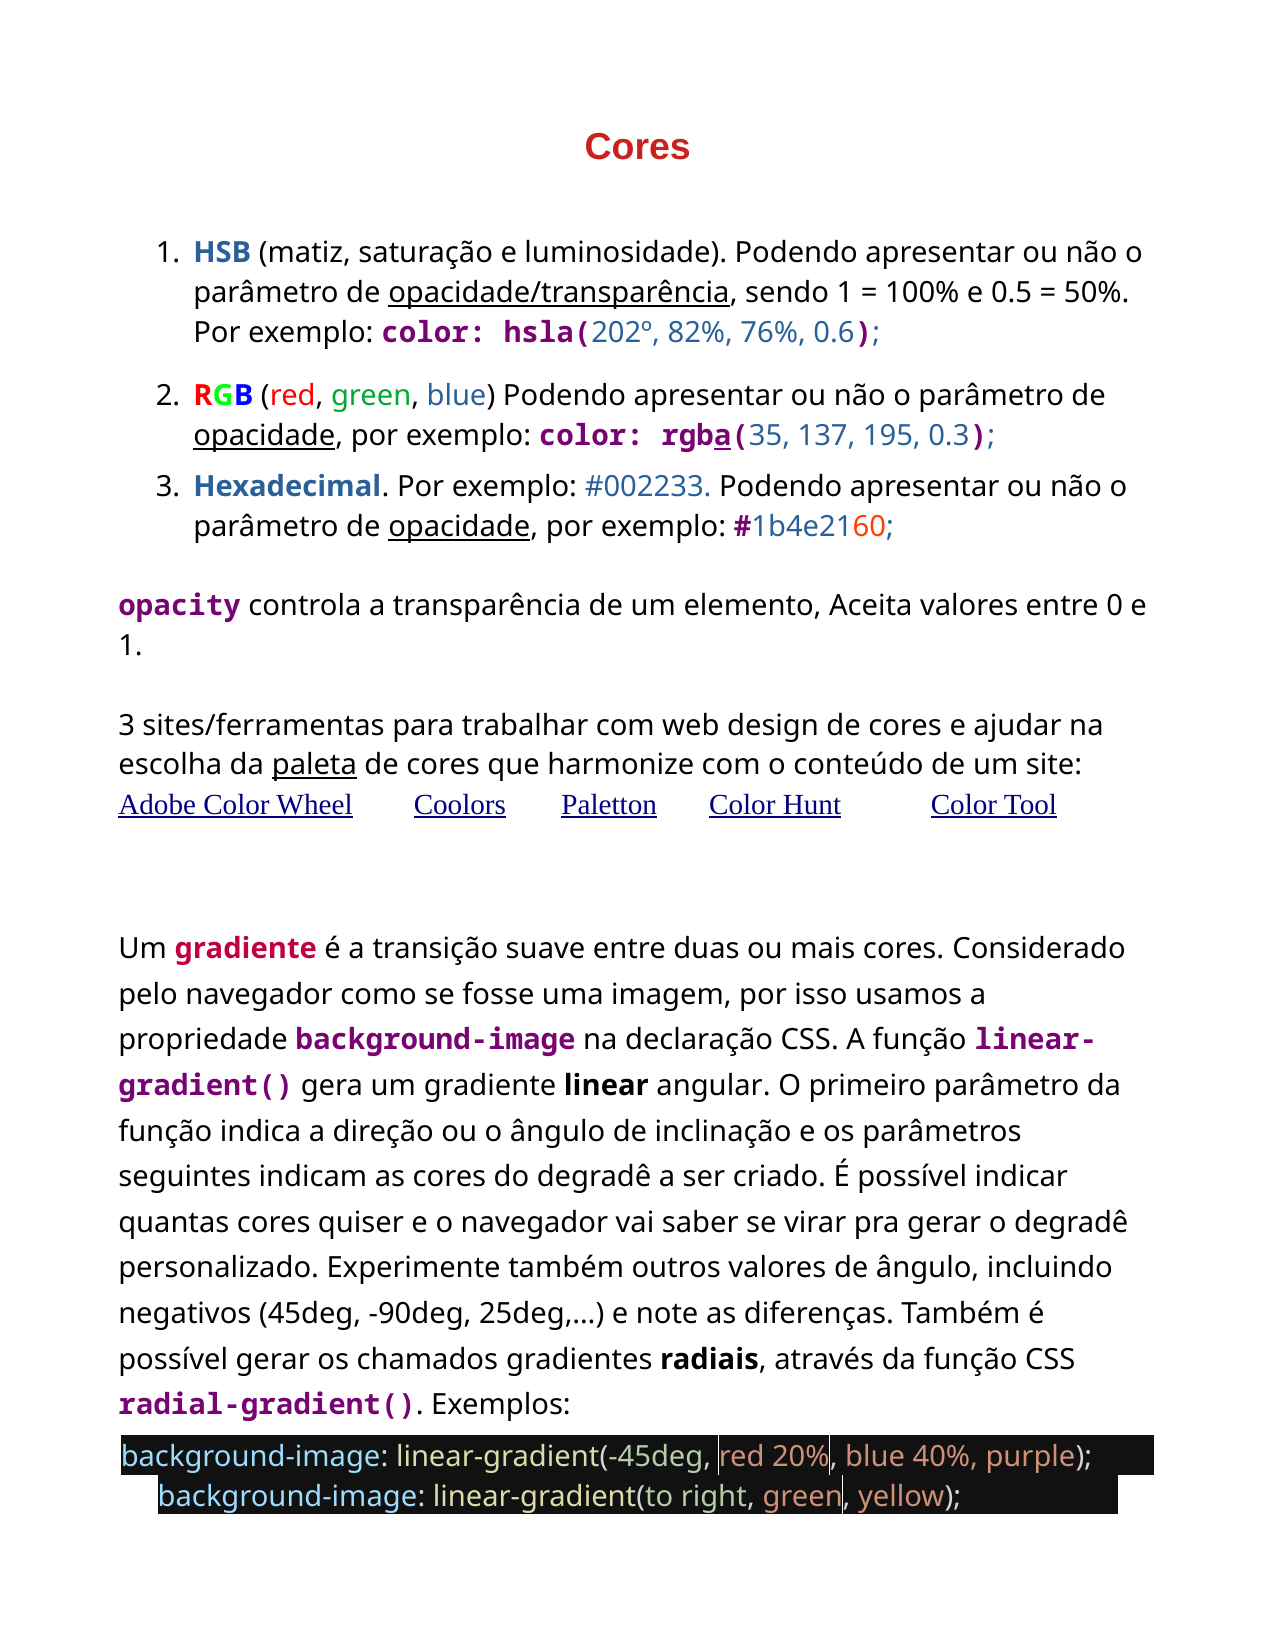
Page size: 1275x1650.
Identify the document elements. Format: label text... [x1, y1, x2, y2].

subtitle Cores [118, 124, 1157, 167]
text Adobe Color Wheel Coolors Paletton Color Hunt Color Tool [118, 783, 1157, 823]
list Hexadecimal. Por exemplo: #002233. Podendo apresentar ou não o parâmetro de opacidade, por exemplo: #1b4e2160; [156, 466, 1157, 545]
text opacity controla a transparência de um elemento, Aceita valores entre 0 e 1. [118, 585, 1157, 664]
text background-image: linear-gradient(to right, green, yellow); [118, 1475, 1157, 1514]
list RGB (red, green, blue) Podendo apresentar ou não o parâmetro de opacidade, por exemplo: color: rgba(35, 137, 195, 0.3); [156, 374, 1157, 454]
list HSB (matiz, saturação e luminosidade). Podendo apresentar ou não o parâmetro de opacidade/transparência, sendo 1 = 100% e 0.5 = 50%. Por exemplo: color: hsla(202º, 82%, 76%, 0.6); [156, 232, 1157, 351]
text 3 sites/ferramentas para trabalhar com web design de cores e ajudar na escolha da paleta de cores que harmonize com o conteúdo de um site: [118, 704, 1157, 783]
text background-image: linear-gradient(-45deg, red 20%, blue 40%, purple); [118, 1435, 1157, 1475]
text Um gradiente é a transição suave entre duas ou mais cores. Considerado pelo navegador como se fosse uma imagem, por isso usamos a propriedade background-image na declaração CSS. A função linear-gradient() gera um gradiente linear angular. O primeiro parâmetro da função indica a direção ou o ângulo de inclinação e os parâmetros seguintes indicam as cores do degradê a ser criado. É possível indicar quantas cores quiser e o navegador vai saber se virar pra gerar o degradê personalizado. Experimente também outros valores de ângulo, incluindo negativos (45deg, -90deg, 25deg,…) e note as diferenças. Também é possível gerar os chamados gradientes radiais, através da função CSS radial-gradient(). Exemplos: [118, 927, 1157, 1423]
